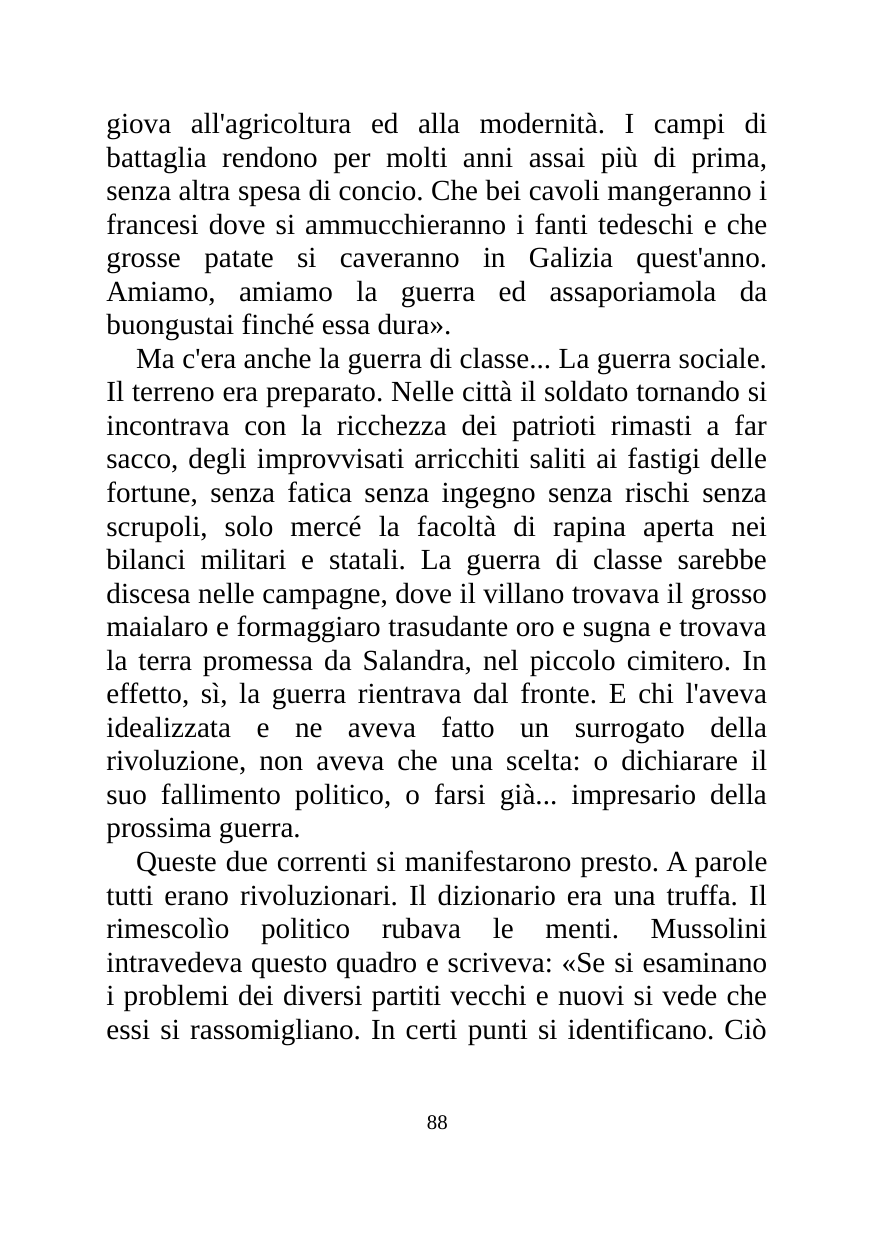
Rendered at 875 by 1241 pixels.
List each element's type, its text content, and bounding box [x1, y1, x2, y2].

text Queste due correnti si manifestarono presto. A parole tutti erano rivoluzionari. Il dizionario era una truffa. Il rimescolìo politico rubava le menti. Mussolini intravedeva questo quadro e scriveva: «Se si esaminano i problemi dei diversi partiti vecchi e nuovi si vede che essi si rassomigliano. In certi punti si identificano. Ciò [106, 844, 768, 1045]
text Ma c'era anche la guerra di classe... La guerra sociale. Il terreno era preparato. Nelle città il soldato tornando si incontrava con la ricchezza dei patrioti rimasti a far sacco, degli improvvisati arricchiti saliti ai fastigi delle fortune, senza fatica senza ingegno senza rischi senza scrupoli, solo mercé la facoltà di rapina aperta nei bilanci militari e statali. La guerra di classe sarebbe discesa nelle campagne, dove il villano trovava il grosso maialaro e formaggiaro trasudante oro e sugna e trovava la terra promessa da Salandra, nel piccolo cimitero. In effetto, sì, la guerra rientrava dal fronte. E chi l'aveva idealizzata e ne aveva fatto un surrogato della rivoluzione, non aveva che una scelta: o dichiarare il suo fallimento politico, o farsi già... impresario della prossima guerra. [106, 341, 768, 844]
text giova all'agricoltura ed alla modernità. I campi di battaglia rendono per molti anni assai più di prima, senza altra spesa di concio. Che bei cavoli mangeranno i francesi dove si ammucchieranno i fanti tedeschi e che grosse patate si caveranno in Galizia quest'anno. Amiamo, amiamo la guerra ed assaporiamola da buongustai finché essa dura». [106, 106, 768, 341]
